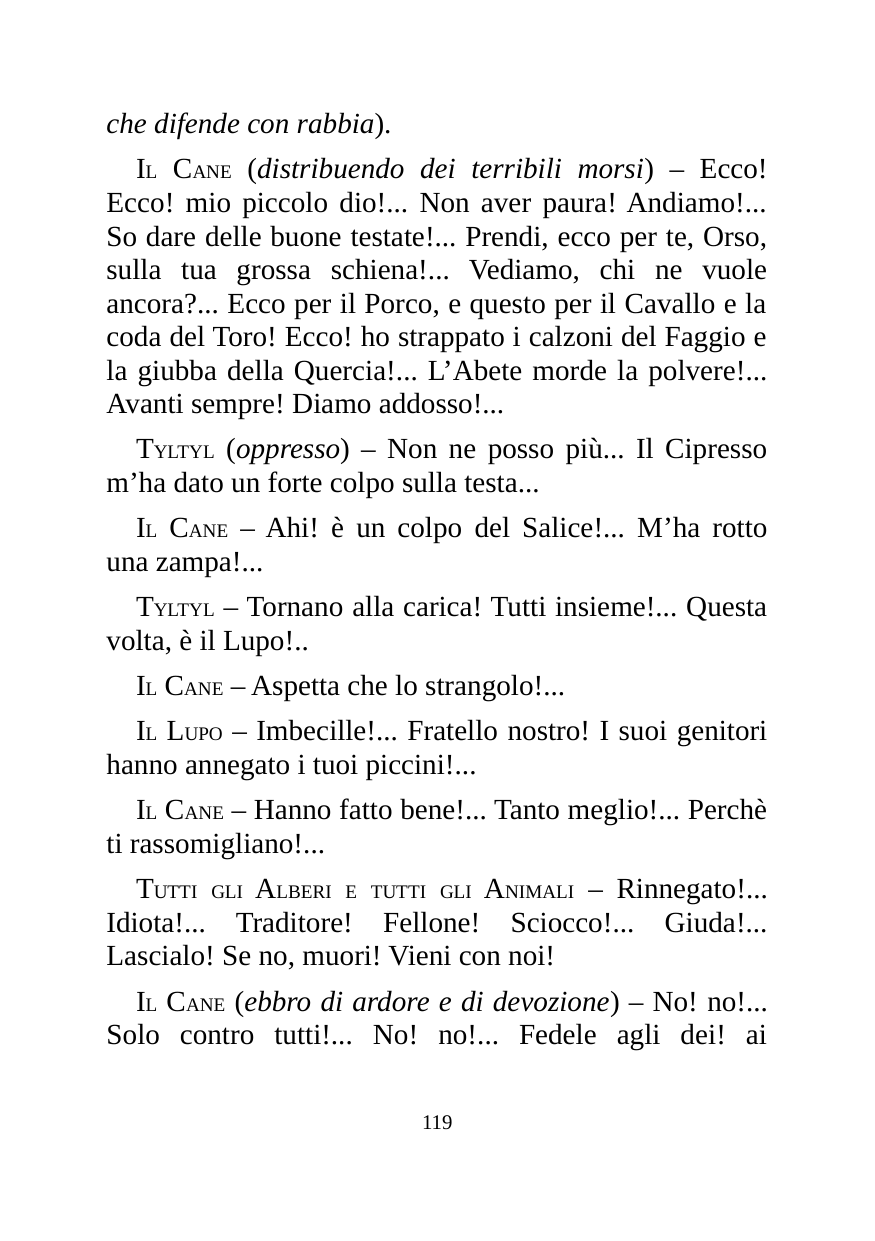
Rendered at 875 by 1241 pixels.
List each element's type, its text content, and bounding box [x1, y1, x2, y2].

text Tyltyl (oppresso) – Non ne posso più... Il Cipresso m’ha dato un forte colpo sulla testa... [106, 432, 768, 499]
text Tutti gli Alberi e tutti gli Animali – Rinnegato!... Idiota!... Traditore! Fellone! Sciocco!... Giuda!... Lascialo! Se no, muori! Vieni con noi! [106, 871, 768, 972]
text Il Cane – Hanno fatto bene!... Tanto meglio!... Perchè ti rassomigliano!... [106, 792, 768, 859]
text Il Cane – Ahi! è un colpo del Salice!... M’ha rotto una zampa!... [106, 511, 768, 578]
text Tyltyl – Tornano alla carica! Tutti insieme!... Questa volta, è il Lupo!.. [106, 589, 768, 656]
text Il Lupo – Imbecille!... Fratello nostro! I suoi genitori hanno annegato i tuoi piccini!... [106, 713, 768, 781]
text Il Cane (ebbro di ardore e di devozione) – No! no!... Solo contro tutti!... No! no!... Fedele agli dei! ai [106, 984, 768, 1051]
text che difende con rabbia). [106, 106, 768, 140]
text Il Cane (distribuendo dei terribili morsi) – Ecco! Ecco! mio piccolo dio!... Non aver paura! Andiamo!... So dare delle buone testate!... Prendi, ecco per te, Orso, sulla tua grossa schiena!... Vediamo, chi ne vuole ancora?... Ecco per il Porco, e questo per il Cavallo e la coda del Toro! Ecco! ho strappato i calzoni del Faggio e la giubba della Quercia!... L’Abete morde la polvere!... Avanti sempre! Diamo addosso!... [106, 152, 768, 420]
text Il Cane – Aspetta che lo strangolo!... [106, 668, 768, 702]
